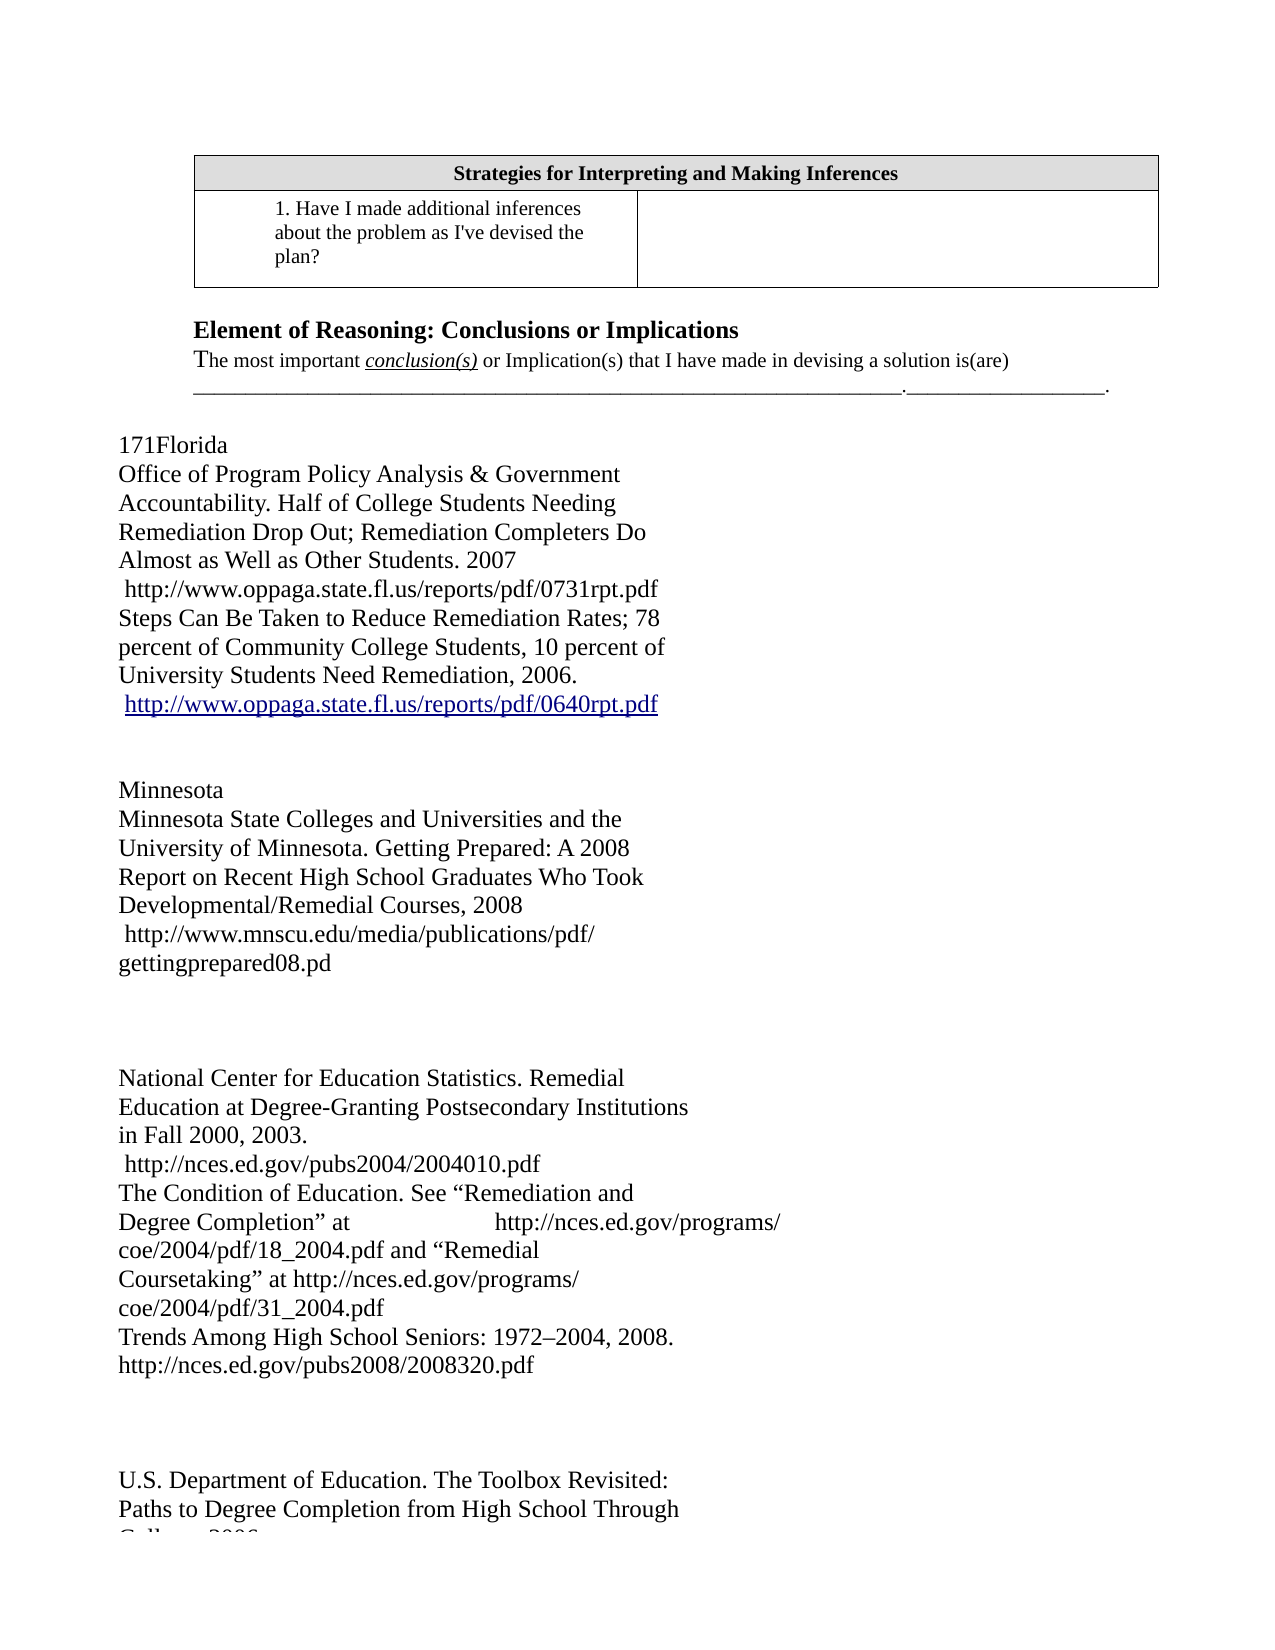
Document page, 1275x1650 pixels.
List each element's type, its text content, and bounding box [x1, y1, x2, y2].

table_cell [638, 191, 1158, 287]
text The most important conclusion(s) or Implication(s) that I have made in devising a solution is(are) ____________________________________________________________________.___________________. [118, 344, 1157, 397]
text Element of Reasoning: Conclusions or Implications [118, 315, 1157, 344]
table_header Strategies for Interpreting and Making Inferences [195, 156, 1158, 190]
table_cell 1. Have I made additional inferences about the problem as I've devised the plan? [195, 191, 637, 287]
